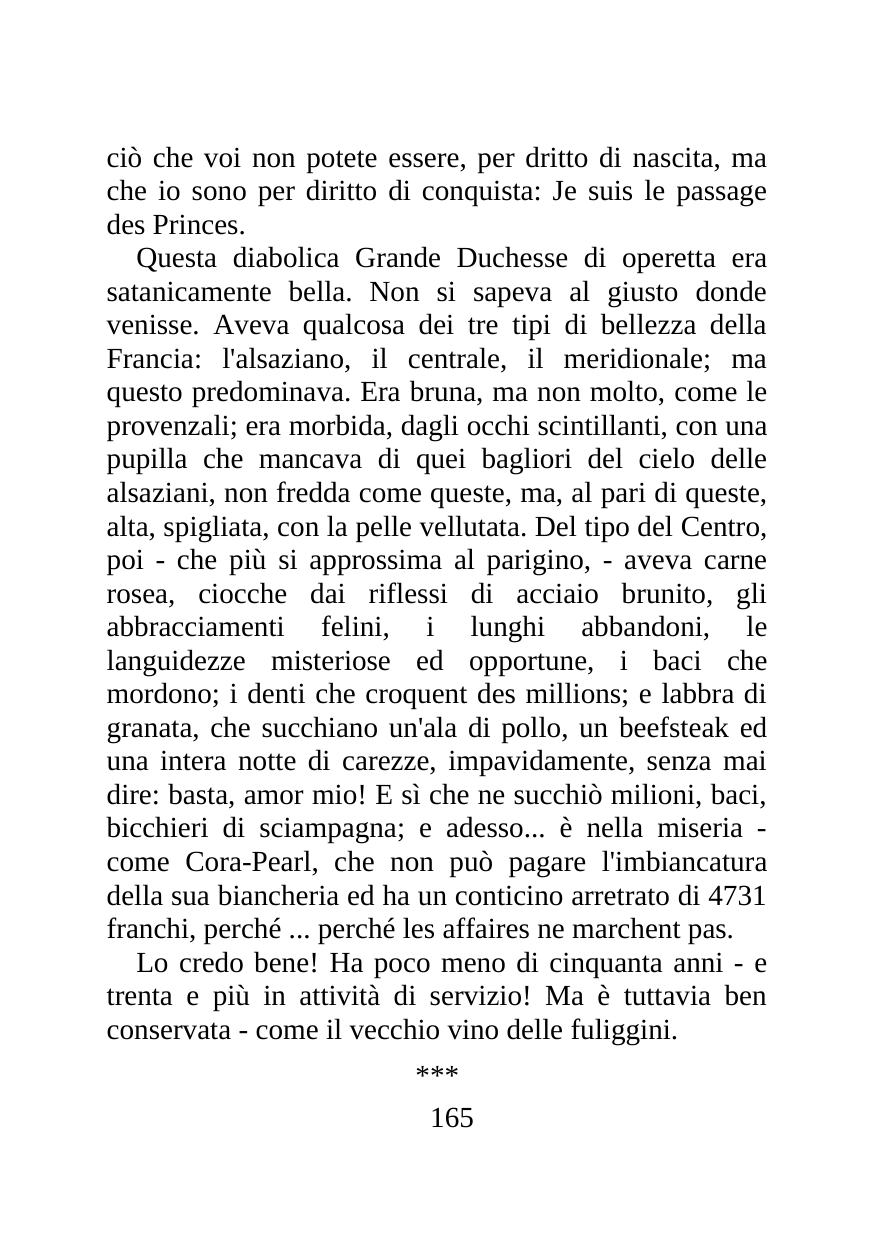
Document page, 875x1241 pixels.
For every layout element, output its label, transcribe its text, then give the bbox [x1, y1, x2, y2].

text *** [106, 1058, 768, 1091]
text Lo credo bene! Ha poco meno di cinquanta anni - e trenta e più in attività di servizio! Ma è tuttavia ben conservata - come il vecchio vino delle fuliggini. [106, 945, 768, 1045]
text ciò che voi non potete essere, per dritto di nascita, ma che io sono per diritto di conquista: Je suis le passage des Princes. [106, 140, 768, 240]
text Questa diabolica Grande Duchesse di operetta era satanicamente bella. Non si sapeva al giusto donde venisse. Aveva qualcosa dei tre tipi di bellezza della Francia: l'alsaziano, il centrale, il meridionale; ma questo predominava. Era bruna, ma non molto, come le provenzali; era morbida, dagli occhi scintillanti, con una pupilla che mancava di quei bagliori del cielo delle alsaziani, non fredda come queste, ma, al pari di queste, alta, spigliata, con la pelle vellutata. Del tipo del Centro, poi - che più si approssima al parigino, - aveva carne rosea, ciocche dai riflessi di acciaio brunito, gli abbracciamenti felini, i lunghi abbandoni, le languidezze misteriose ed opportune, i baci che mordono; i denti che croquent des millions; e labbra di granata, che succhiano un'ala di pollo, un beefsteak ed una intera notte di carezze, impavidamente, senza mai dire: basta, amor mio! E sì che ne succhiò milioni, baci, bicchieri di sciampagna; e adesso... è nella miseria - come Cora-Pearl, che non può pagare l'imbiancatura della sua biancheria ed ha un conticino arretrato di 4731 franchi, perché ... perché les affaires ne marchent pas. [106, 240, 768, 945]
